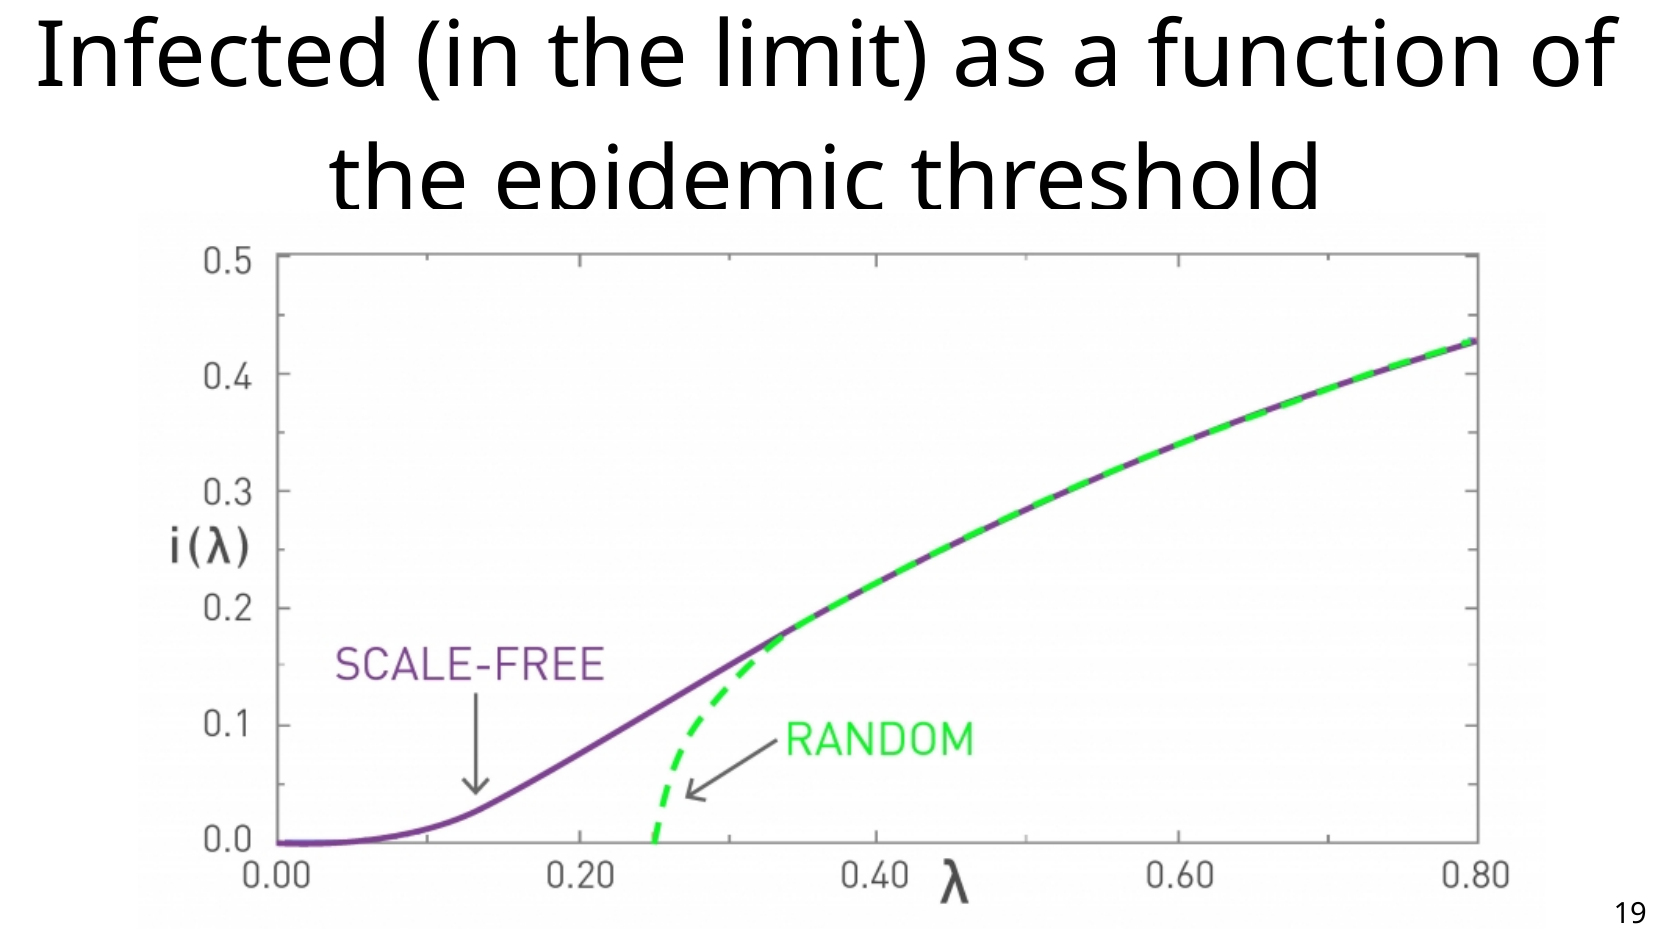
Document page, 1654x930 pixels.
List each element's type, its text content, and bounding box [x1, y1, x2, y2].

title Infected (in the limit) as a function of the epidemic threshold [0, 1, 1653, 225]
picture [138, 209, 1546, 929]
